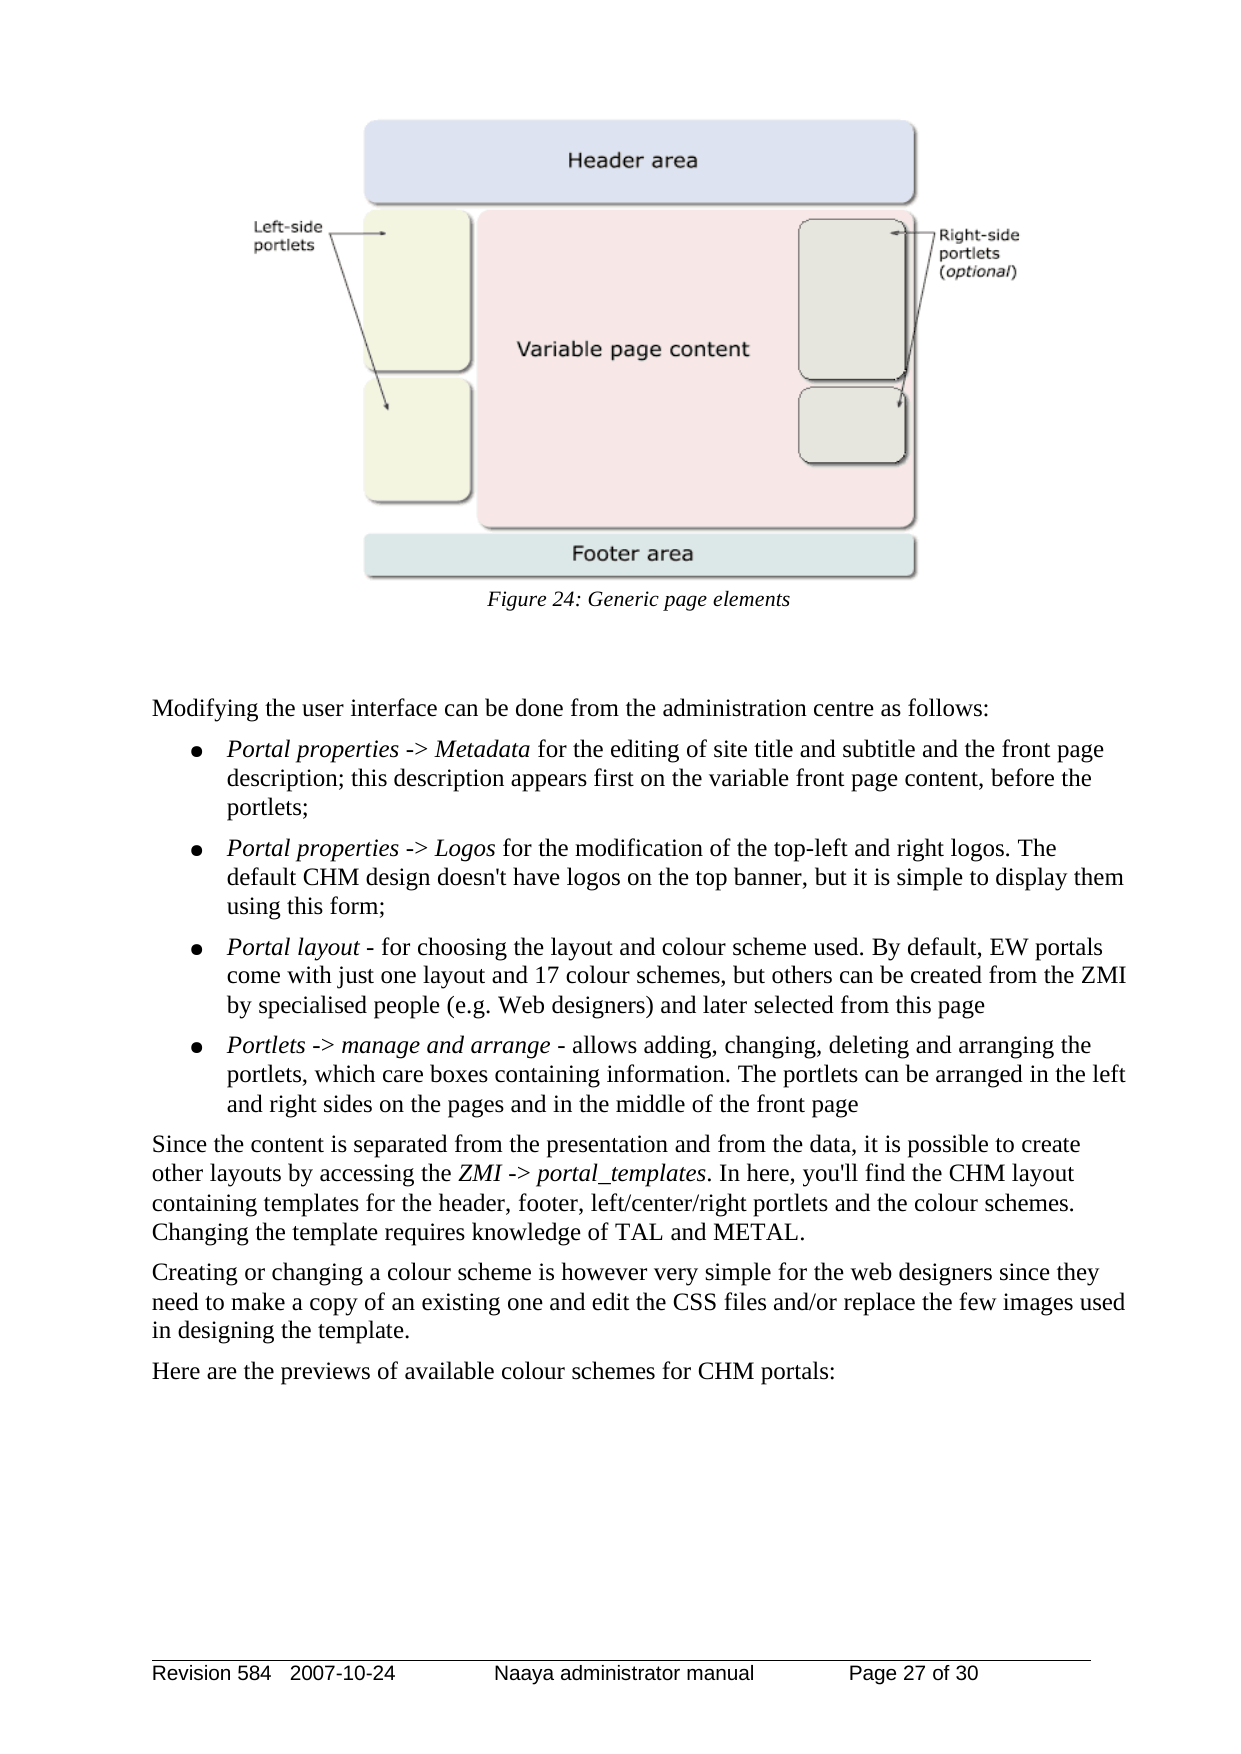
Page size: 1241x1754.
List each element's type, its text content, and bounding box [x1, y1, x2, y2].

text Modifying the user interface can be done from the administration centre as follows: [152, 693, 1128, 722]
text Creating or changing a colour scheme is however very simple for the web designers since they need to make a copy of an existing one and edit the CSS files and/or replace the few images used in designing the template. [152, 1257, 1128, 1344]
list Portal properties -> Metadata for the editing of site title and subtitle and the front page description; this description appears first on the variable front page content, before the portlets; [189, 733, 1128, 821]
text Since the content is separated from the presentation and from the data, it is possible to create other layouts by accessing the ZMI -> portal_templates. In here, you'll find the CHM layout containing templates for the header, footer, left/center/right portlets and the colour schemes. Changing the template requires knowledge of TAL and METAL. [152, 1129, 1128, 1246]
list Portal properties -> Logos for the modification of the top-left and right logos. The default CHM design doesn't have logos on the top banner, but it is simple to display them using this form; [189, 832, 1128, 919]
list Portlets -> manage and arrange - allows adding, changing, deleting and arranging the portlets, which care boxes containing information. The portlets can be arranged in the left and right sides on the pages and in the middle of the front page [189, 1030, 1128, 1117]
list Portal layout - for choosing the layout and colour scheme used. By default, EW portals come with just one layout and 17 colour schemes, but others can be created from the ZMI by specialised people (e.g. Web designers) and later selected from this page [189, 931, 1128, 1018]
text Here are the previews of available colour schemes for CHM portals: [152, 1356, 1128, 1385]
text Figure 24: Generic page elements [241, 586, 1038, 611]
